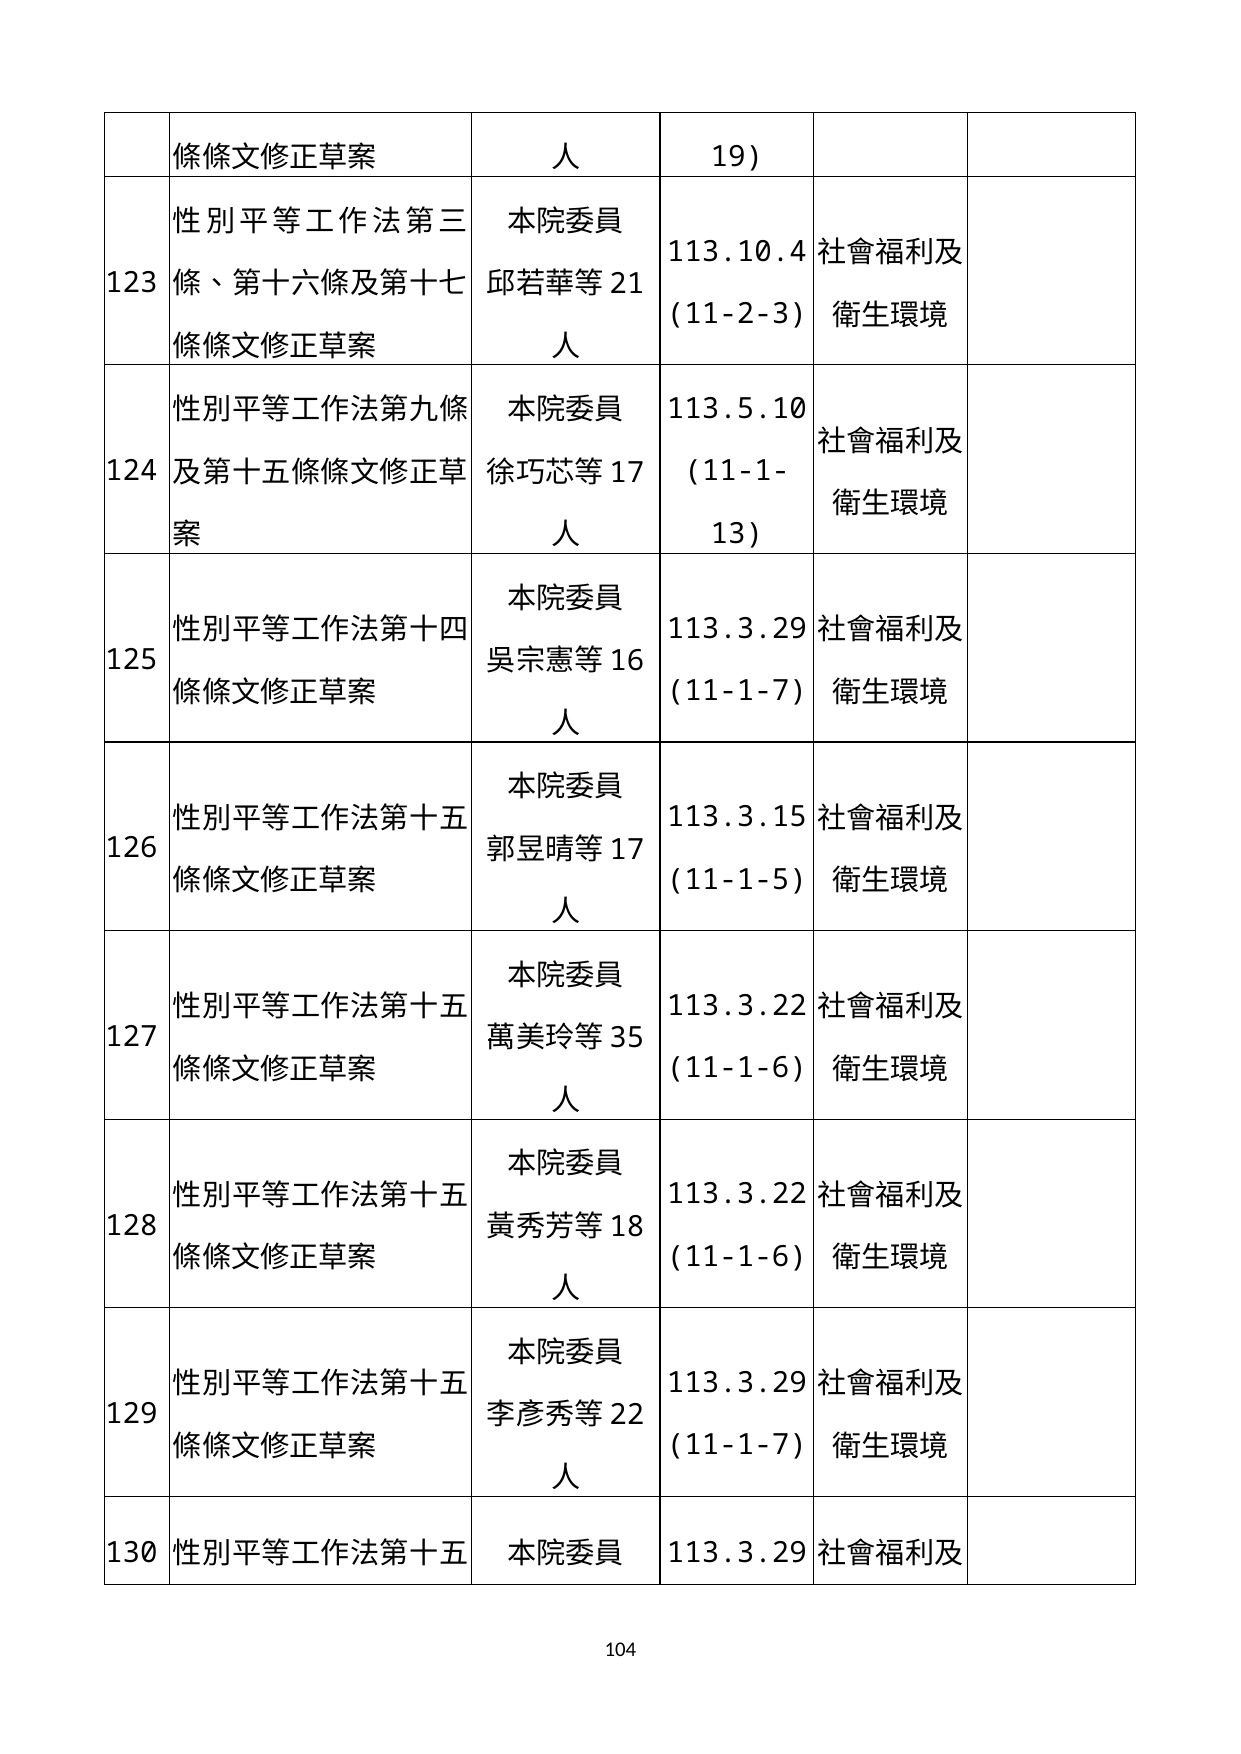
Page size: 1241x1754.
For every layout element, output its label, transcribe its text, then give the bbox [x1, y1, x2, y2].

table_cell [105, 1120, 169, 1307]
table_cell 社會福利及衛生環境 [814, 554, 967, 741]
table_cell 本院委員 吳宗憲等16人 [472, 554, 659, 741]
table_cell [968, 931, 1135, 1118]
table_cell 社會福利及衛生環境 [814, 931, 967, 1118]
table_cell [968, 554, 1135, 741]
table_cell 性別平等工作法第三條、第十六條及第十七條條文修正草案 [170, 177, 471, 364]
table_cell 113.5.10 (11-1-13) [661, 365, 813, 553]
table_cell [968, 177, 1135, 364]
table_cell 性別平等工作法第十四條條文修正草案 [170, 554, 471, 741]
table_cell 性別平等工作法第十五條條文修正草案 [170, 931, 471, 1118]
table_cell 19) [661, 113, 813, 176]
table_cell 本院委員 徐巧芯等17人 [472, 365, 659, 553]
table_cell 性別平等工作法第十五條條文修正草案 [170, 1120, 471, 1307]
table_cell 社會福利及衛生環境 [814, 743, 967, 930]
table_cell 113.3.22 (11-1-6) [661, 931, 813, 1118]
table_cell [968, 113, 1135, 176]
table_cell 本院委員 邱若華等21人 [472, 177, 659, 364]
table_cell 113.3.29 (11-1-7) [661, 1308, 813, 1496]
table_cell 社會福利及衛生環境 [814, 1120, 967, 1307]
table_cell 性別平等工作法第十五 [170, 1497, 471, 1584]
table_cell [105, 365, 169, 553]
table_cell 本院委員 李彥秀等22人 [472, 1308, 659, 1496]
table_cell 社會福利及 [814, 1497, 967, 1584]
table_cell [968, 1308, 1135, 1496]
table_cell 113.3.15 (11-1-5) [661, 743, 813, 930]
table_cell 113.3.29 (11-1-7) [661, 554, 813, 741]
table_cell [968, 365, 1135, 553]
table_cell 人 [472, 113, 659, 176]
table_cell 本院委員 郭昱晴等17人 [472, 743, 659, 930]
table_cell [105, 554, 169, 741]
table_cell [105, 1497, 169, 1584]
table_cell 本院委員 黃秀芳等18人 [472, 1120, 659, 1307]
table_cell 113.3.29 [661, 1497, 813, 1584]
table_cell [105, 177, 169, 364]
table_cell [814, 113, 967, 176]
table_cell 社會福利及衛生環境 [814, 177, 967, 364]
table_cell 社會福利及衛生環境 [814, 1308, 967, 1496]
table_cell [968, 743, 1135, 930]
table_cell [968, 1120, 1135, 1307]
table_cell 113.3.22 (11-1-6) [661, 1120, 813, 1307]
table_cell 本院委員 萬美玲等35人 [472, 931, 659, 1118]
table_cell 條條文修正草案 [170, 113, 471, 176]
table_cell 社會福利及衛生環境 [814, 365, 967, 553]
table_cell 性別平等工作法第十五條條文修正草案 [170, 1308, 471, 1496]
table_cell [968, 1497, 1135, 1584]
table_cell 性別平等工作法第十五條條文修正草案 [170, 743, 471, 930]
table_cell 性別平等工作法第九條及第十五條條文修正草案 [170, 365, 471, 553]
table_cell [105, 113, 169, 176]
table_cell 本院委員 [472, 1497, 659, 1584]
table_cell [105, 1308, 169, 1496]
table_cell [105, 931, 169, 1118]
table_cell 113.10.4 (11-2-3) [661, 177, 813, 364]
table_cell [105, 743, 169, 930]
